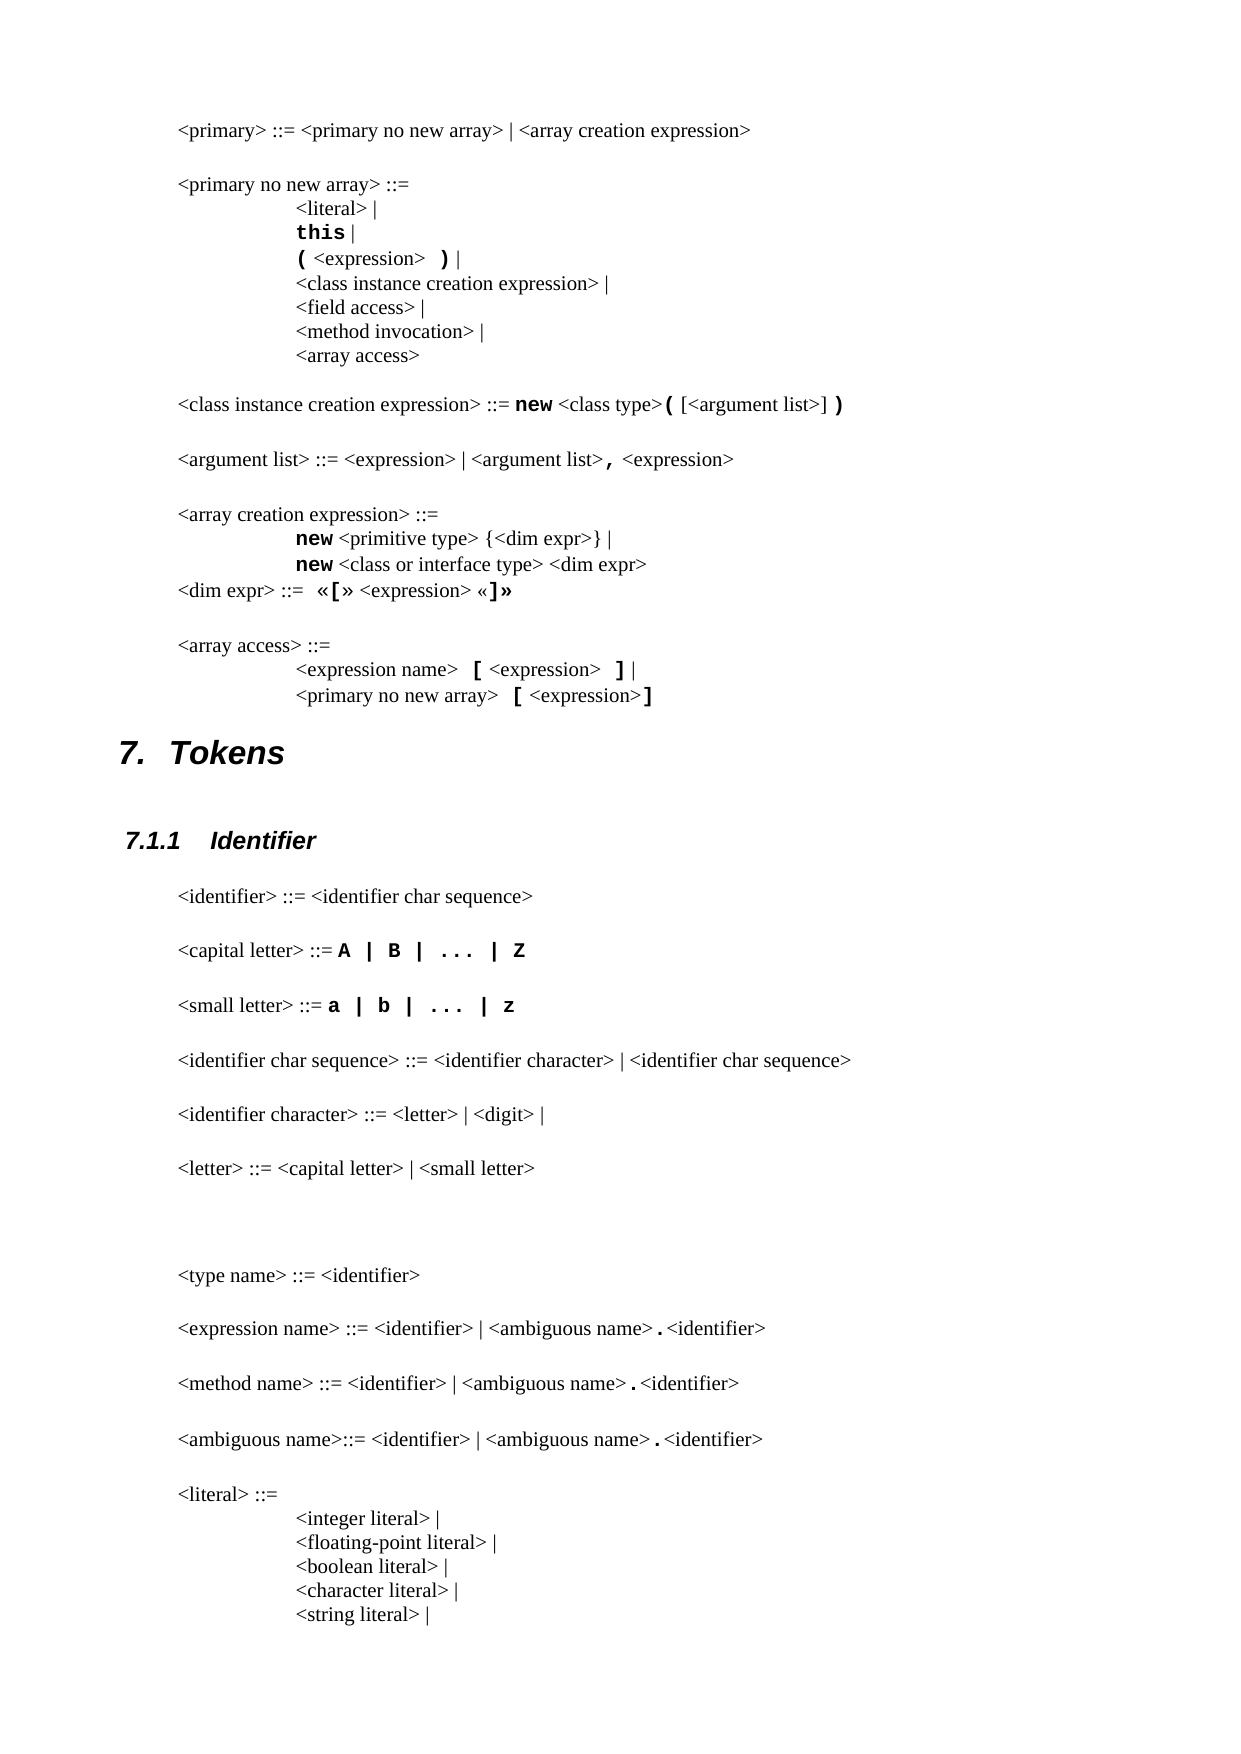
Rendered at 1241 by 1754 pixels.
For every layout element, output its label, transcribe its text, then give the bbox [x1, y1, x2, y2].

list <floating-point literal> | [177, 1530, 1122, 1554]
list <literal> ::= [177, 1482, 1122, 1506]
list new <primitive type> {<dim expr>} | [177, 526, 1122, 552]
list <array access> [177, 343, 1122, 367]
list <class instance creation expression> | [177, 271, 1122, 295]
list <expression name> ::= <identifier> | <ambiguous name>.<identifier> [177, 1316, 1122, 1342]
list <identifier> ::= <identifier char sequence> [177, 884, 1122, 908]
list <small letter> ::= a | b | ... | z [177, 993, 1122, 1019]
list <capital letter> ::= A | B | ... | Z [177, 938, 1122, 964]
subtitle Identifier [118, 826, 1122, 855]
list <boolean literal> | [177, 1554, 1122, 1578]
list <identifier char sequence> ::= <identifier character> | <identifier char sequence> [177, 1048, 1122, 1072]
list <string literal> | [177, 1602, 1122, 1626]
list <type name> ::= <identifier> [177, 1262, 1122, 1287]
list <field access> | [177, 295, 1122, 319]
list <dim expr> ::= «[» <expression> «]» [177, 577, 1122, 603]
list <literal> | [177, 196, 1122, 220]
list <array access> ::= [177, 633, 1122, 657]
list <expression name> [ <expression> ] | [177, 657, 1122, 682]
list <primary no new array> ::= [177, 172, 1122, 196]
list <character literal> | [177, 1578, 1122, 1602]
list <primary> ::= <primary no new array> | <array creation expression> [177, 118, 1122, 142]
list <method name> ::= <identifier> | <ambiguous name>.<identifier> [177, 1371, 1122, 1397]
list <array creation expression> ::= [177, 502, 1122, 526]
subtitle Tokens [118, 733, 1122, 772]
list this | [177, 220, 1122, 246]
list <method invocation> | [177, 319, 1122, 343]
list ( <expression> ) | [177, 246, 1122, 271]
list <argument list> ::= <expression> | <argument list>, <expression> [177, 447, 1122, 472]
list <integer literal> | [177, 1506, 1122, 1530]
list <letter> ::= <capital letter> | <small letter> [177, 1155, 1122, 1179]
list new <class or interface type> <dim expr> [177, 552, 1122, 577]
list <primary no new array> [ <expression>] [177, 682, 1122, 708]
list <identifier character> ::= <letter> | <digit> | [177, 1102, 1122, 1126]
list <ambiguous name>::= <identifier> | <ambiguous name>.<identifier> [177, 1426, 1122, 1452]
list <class instance creation expression> ::= new <class type>( [<argument list>] ) [177, 392, 1122, 417]
